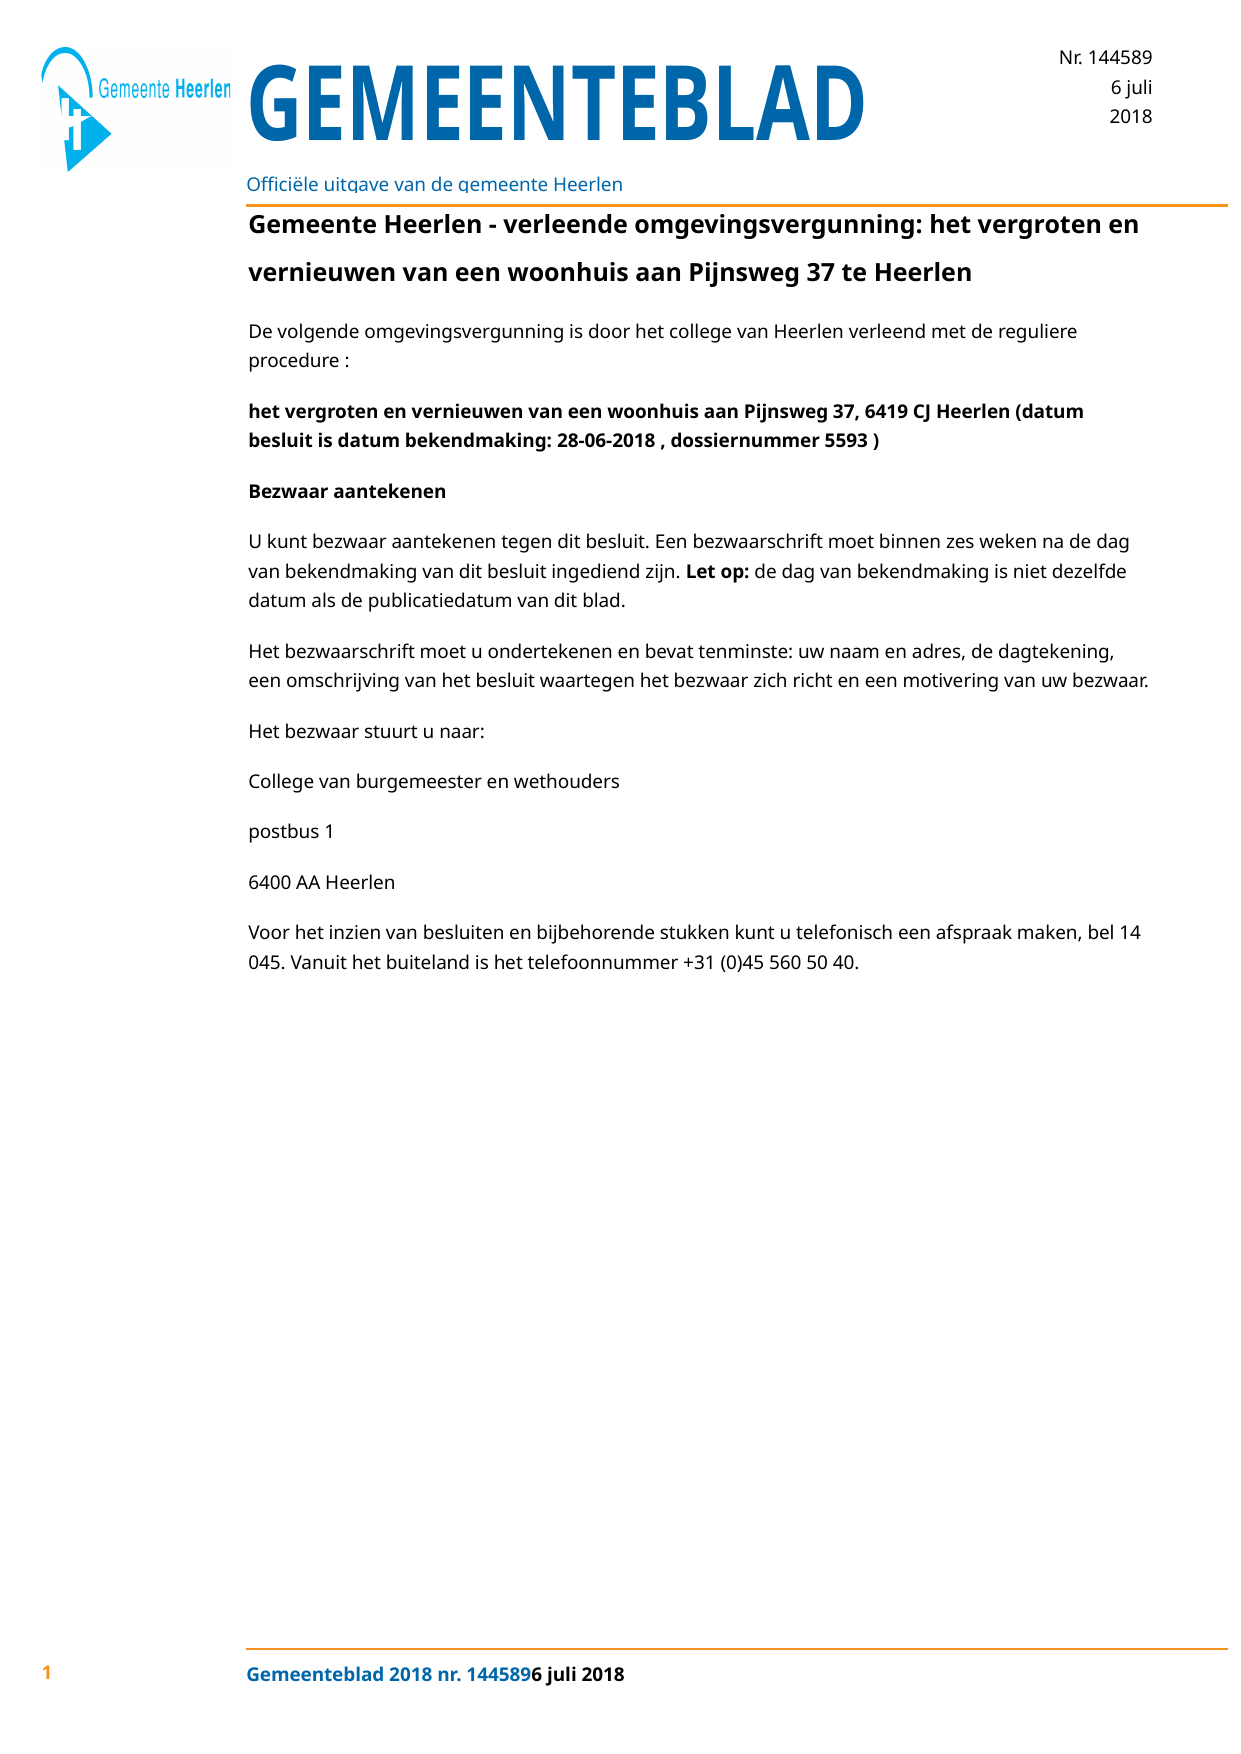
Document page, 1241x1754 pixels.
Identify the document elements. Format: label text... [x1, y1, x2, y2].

text postbus 1 [248, 819, 1152, 844]
text Voor het inzien van besluiten en bijbehorende stukken kunt u telefonisch een afspraak maken, bel 14 045. Vanuit het buiteland is het telefoonnummer +31 (0)45 560 50 40. [248, 919, 1152, 975]
text College van burgemeester en wethouders [248, 768, 1152, 794]
text De volgende omgevingsvergunning is door het college van Heerlen verleend met de reguliere procedure : [248, 318, 1152, 373]
text Bezwaar aantekenen [248, 478, 1152, 504]
text Het bezwaar stuurt u naar: [248, 718, 1152, 744]
text U kunt bezwaar aantekenen tegen dit besluit. Een bezwaarschrift moet binnen zes weken na de dag van bekendmaking van dit besluit ingediend zijn. Let op: de dag van bekendmaking is niet dezelfde datum als de publicatiedatum van dit blad. [248, 528, 1152, 613]
picture [41, 47, 231, 172]
text Gemeente Heerlen - verleende omgevingsvergunning: het vergroten en vernieuwen van een woonhuis aan Pijnsweg 37 te Heerlen [248, 207, 1152, 288]
picture [41, 47, 58, 70]
text het vergroten en vernieuwen van een woonhuis aan Pijnsweg 37, 6419 CJ Heerlen (datum besluit is datum bekendmaking: 28-06-2018 , dossiernummer 5593 ) [248, 398, 1152, 453]
text 6400 AA Heerlen [248, 869, 1152, 895]
text Het bezwaarschrift moet u ondertekenen en bevat tenminste: uw naam en adres, de dagtekening, een omschrijving van het besluit waartegen het bezwaar zich richt en een motivering van uw bezwaar. [248, 638, 1152, 693]
